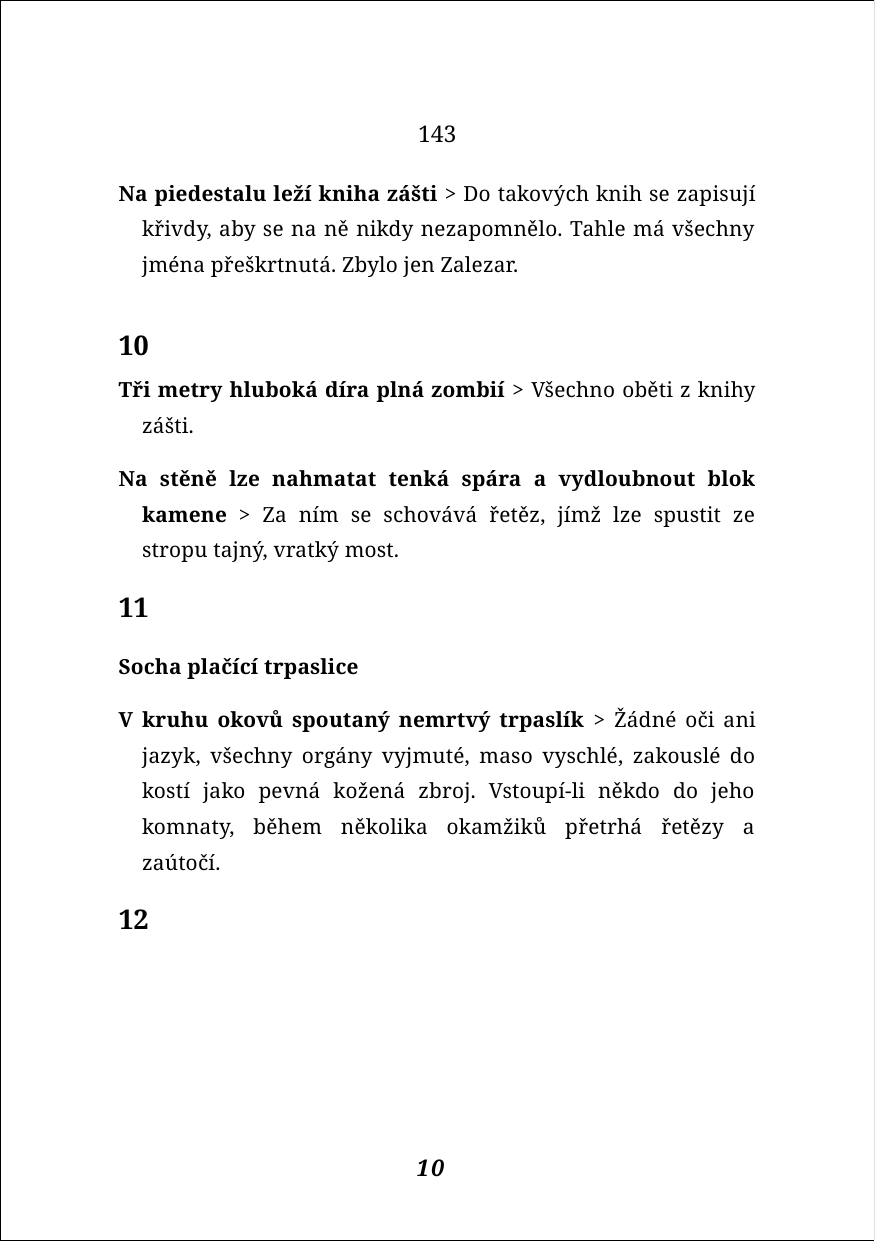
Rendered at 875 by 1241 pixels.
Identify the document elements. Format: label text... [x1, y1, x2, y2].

subtitle 10 [118, 327, 756, 364]
text Na piedestalu leží kniha zášti > Do takových knih se zapisují křivdy, aby se na ně nikdy nezapomnělo. Tahle má všechny jména přeškrtnutá. Zbylo jen Zalezar. [118, 179, 756, 278]
text 11 [118, 588, 756, 625]
text 12 [118, 901, 756, 938]
text Na stěně lze nahmatat tenká spára a vydloubnout blok kamene > Za ním se schovává řetěz, jímž lze spustit ze stropu tajný, vratký most. [118, 464, 756, 564]
text Tři metry hluboká díra plná zombií > Všechno oběti z knihy zášti. [118, 376, 756, 439]
text Socha plačící trpaslice [118, 652, 756, 681]
text V kruhu okovů spoutaný nemrtvý trpaslík > Žádné oči ani jazyk, všechny orgány vyjmuté, maso vyschlé, zakouslé do kostí jako pevná kožená zbroj. Vstoupí-li někdo do jeho komnaty, během několika okamžiků přetrhá řetězy a zaútočí. [118, 706, 756, 876]
